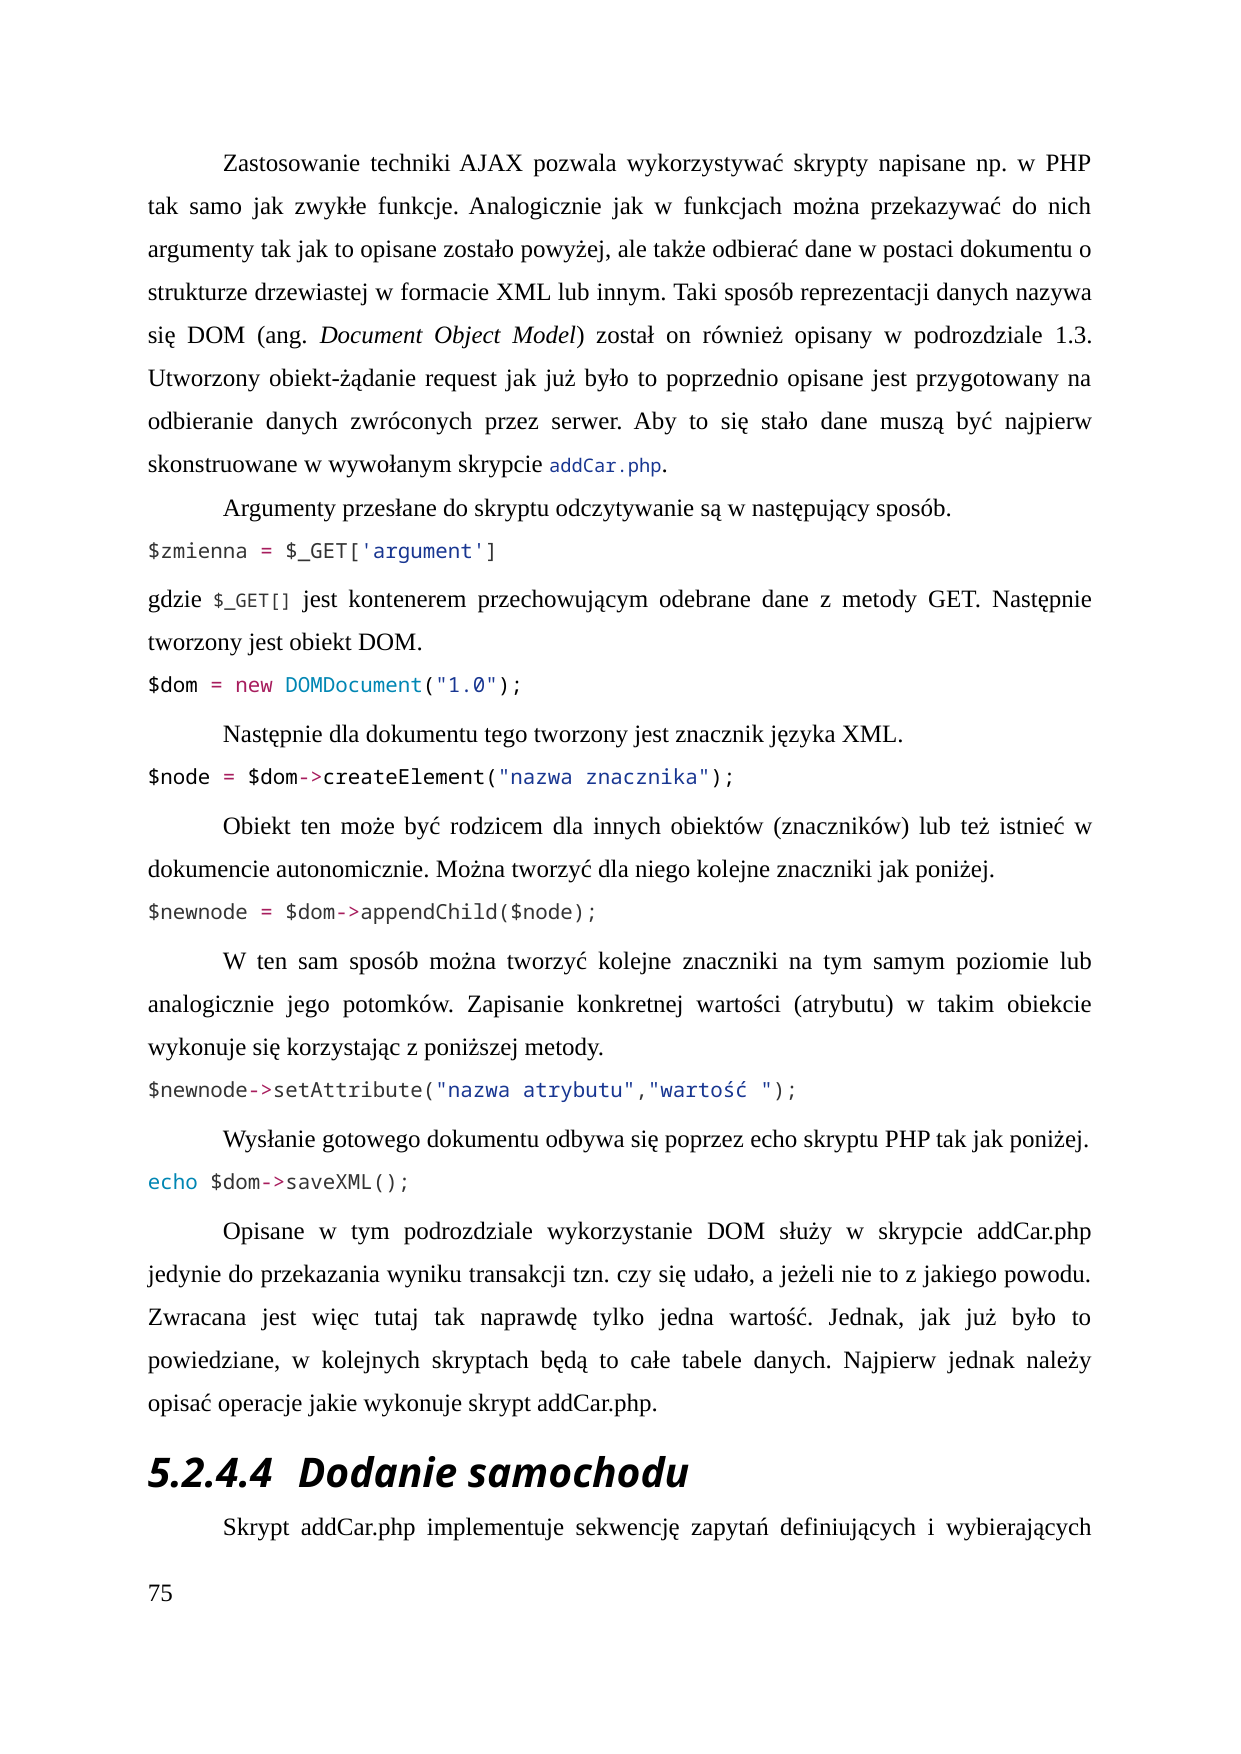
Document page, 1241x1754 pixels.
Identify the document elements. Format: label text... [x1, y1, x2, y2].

text $newnode->setAttribute("nazwa atrybutu","wartość "); [148, 1075, 1093, 1104]
text W ten sam sposób można tworzyć kolejne znaczniki na tym samym poziomie lub analogicznie jego potomków. Zapisanie konkretnej wartości (atrybutu) w takim obiekcie wykonuje się korzystając z poniższej metody. [148, 946, 1093, 1061]
text echo $dom->saveXML(); [148, 1167, 1093, 1196]
text $node = $dom->createElement("nazwa znacznika"); [148, 762, 1093, 791]
text $newnode = $dom->appendChild($node); [148, 897, 1093, 926]
text Opisane w tym podrozdziale wykorzystanie DOM służy w skrypcie addCar.php jedynie do przekazania wyniku transakcji tzn. czy się udało, a jeżeli nie to z jakiego powodu. Zwracana jest więc tutaj tak naprawdę tylko jedna wartość. Jednak, jak już było to powiedziane, w kolejnych skryptach będą to całe tabele danych. Najpierw jednak należy opisać operacje jakie wykonuje skrypt addCar.php. [148, 1216, 1093, 1417]
text Wysłanie gotowego dokumentu odbywa się poprzez echo skryptu PHP tak jak poniżej. [148, 1124, 1093, 1153]
text Następnie dla dokumentu tego tworzony jest znacznik języka XML. [148, 719, 1093, 748]
text Obiekt ten może być rodzicem dla innych obiektów (znaczników) lub też istnieć w dokumencie autonomicznie. Można tworzyć dla niego kolejne znaczniki jak poniżej. [148, 811, 1093, 883]
text $zmienna = $_GET['argument'] [148, 536, 1093, 564]
text gdzie $_GET[] jest kontenerem przechowującym odebrane dane z metody GET. Następnie tworzony jest obiekt DOM. [148, 584, 1093, 656]
text Zastosowanie techniki AJAX pozwala wykorzystywać skrypty napisane np. w PHP tak samo jak zwykłe funkcje. Analogicznie jak w funkcjach można przekazywać do nich argumenty tak jak to opisane zostało powyżej, ale także odbierać dane w postaci dokumentu o strukturze drzewiastej w formacie XML lub innym. Taki sposób reprezentacji danych nazywa się DOM (ang. Document Object Model) został on również opisany w podrozdziale 1.3. Utworzony obiekt-żądanie request jak już było to poprzednio opisane jest przygotowany na odbieranie danych zwróconych przez serwer. Aby to się stało dane muszą być najpierw skonstruowane w wywołanym skrypcie addCar.php. [148, 148, 1093, 478]
text Argumenty przesłane do skryptu odczytywanie są w następujący sposób. [148, 493, 1093, 521]
text $dom = new DOMDocument("1.0"); [148, 671, 1093, 699]
text Skrypt addCar.php implementuje sekwencję zapytań definiujących i wybierających [148, 1512, 1093, 1541]
subtitle Dodanie samochodu [148, 1444, 1093, 1499]
